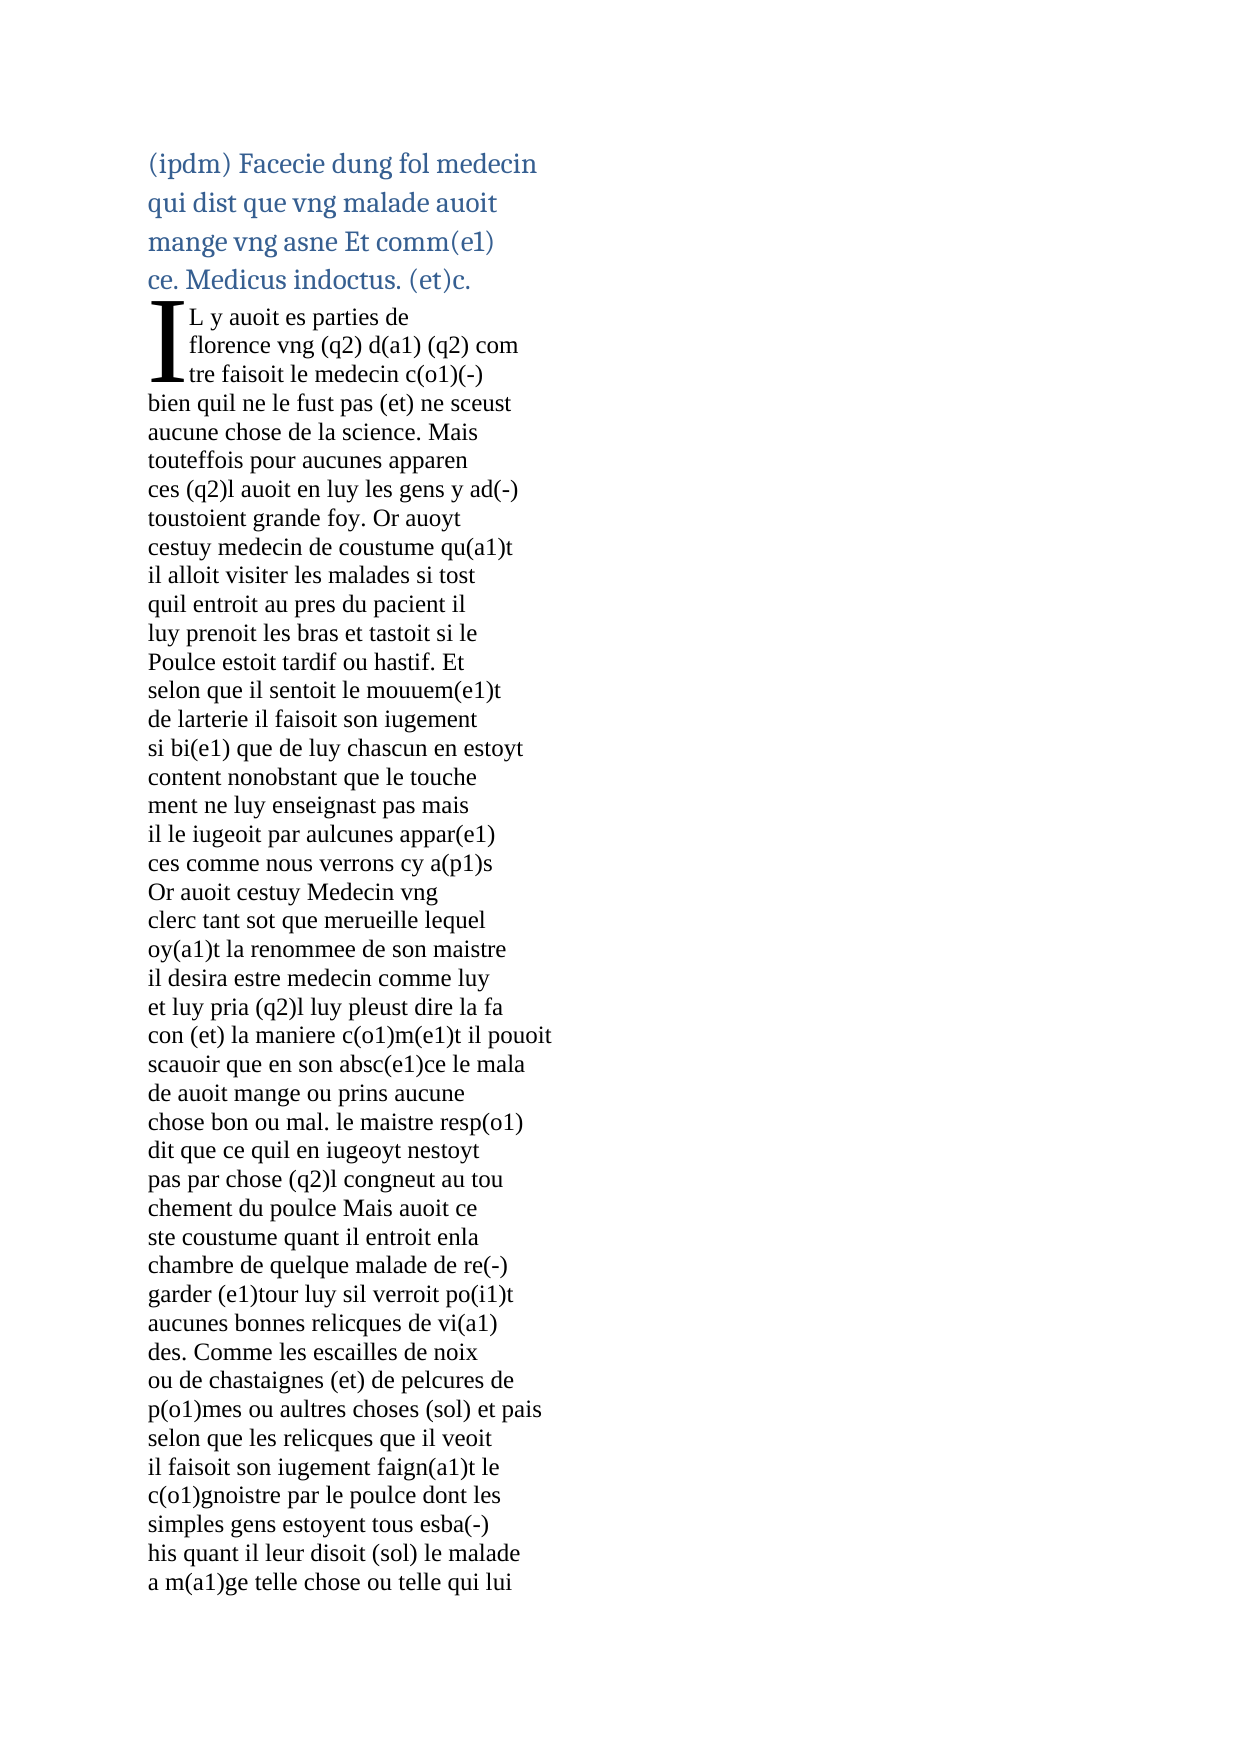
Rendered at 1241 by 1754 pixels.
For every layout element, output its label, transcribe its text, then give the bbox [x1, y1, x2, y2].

text IL y auoit es parties de florence vng (q2) d(a1) (q2) com tre faisoit le medecin c(o1)(-) bien quil ne le fust pas (et) ne sceust aucune chose de la science. Mais touteffois pour aucunes apparen ces (q2)l auoit en luy les gens y ad(-) toustoient grande foy. Or auoyt cestuy medecin de coustume qu(a1)t il alloit visiter les malades si tost quil entroit au pres du pacient il luy prenoit les bras et tastoit si le Poulce estoit tardif ou hastif. Et selon que il sentoit le mouuem(e1)t de larterie il faisoit son iugement si bi(e1) que de luy chascun en estoyt content nonobstant que le touche ment ne luy enseignast pas mais il le iugeoit par aulcunes appar(e1) ces comme nous verrons cy a(p1)s Or auoit cestuy Medecin vng clerc tant sot que merueille lequel oy(a1)t la renommee de son maistre il desira estre medecin comme luy et luy pria (q2)l luy pleust dire la fa con (et) la maniere c(o1)m(e1)t il pouoit scauoir que en son absc(e1)ce le mala de auoit mange ou prins aucune chose bon ou mal. le maistre resp(o1) dit que ce quil en iugeoyt nestoyt pas par chose (q2)l congneut au tou chement du poulce Mais auoit ce ste coustume quant il entroit enla chambre de quelque malade de re(-) garder (e1)tour luy sil verroit po(i1)t aucunes bonnes relicques de vi(a1) des. Comme les escailles de noix ou de chastaignes (et) de pelcures de p(o1)mes ou aultres choses (sol) et pais selon que les relicques que il veoit il faisoit son iugement faign(a1)t le c(o1)gnoistre par le poulce dont les simples gens estoyent tous esba(-) his quant il leur disoit (sol) le malade a m(a1)ge telle chose ou telle qui lui [148, 302, 1093, 1596]
subtitle (ipdm) Facecie dung fol medecin qui dist que vng malade auoit mange vng asne Et comm(e1) ce. Medicus indoctus. (et)c. [148, 148, 1093, 297]
